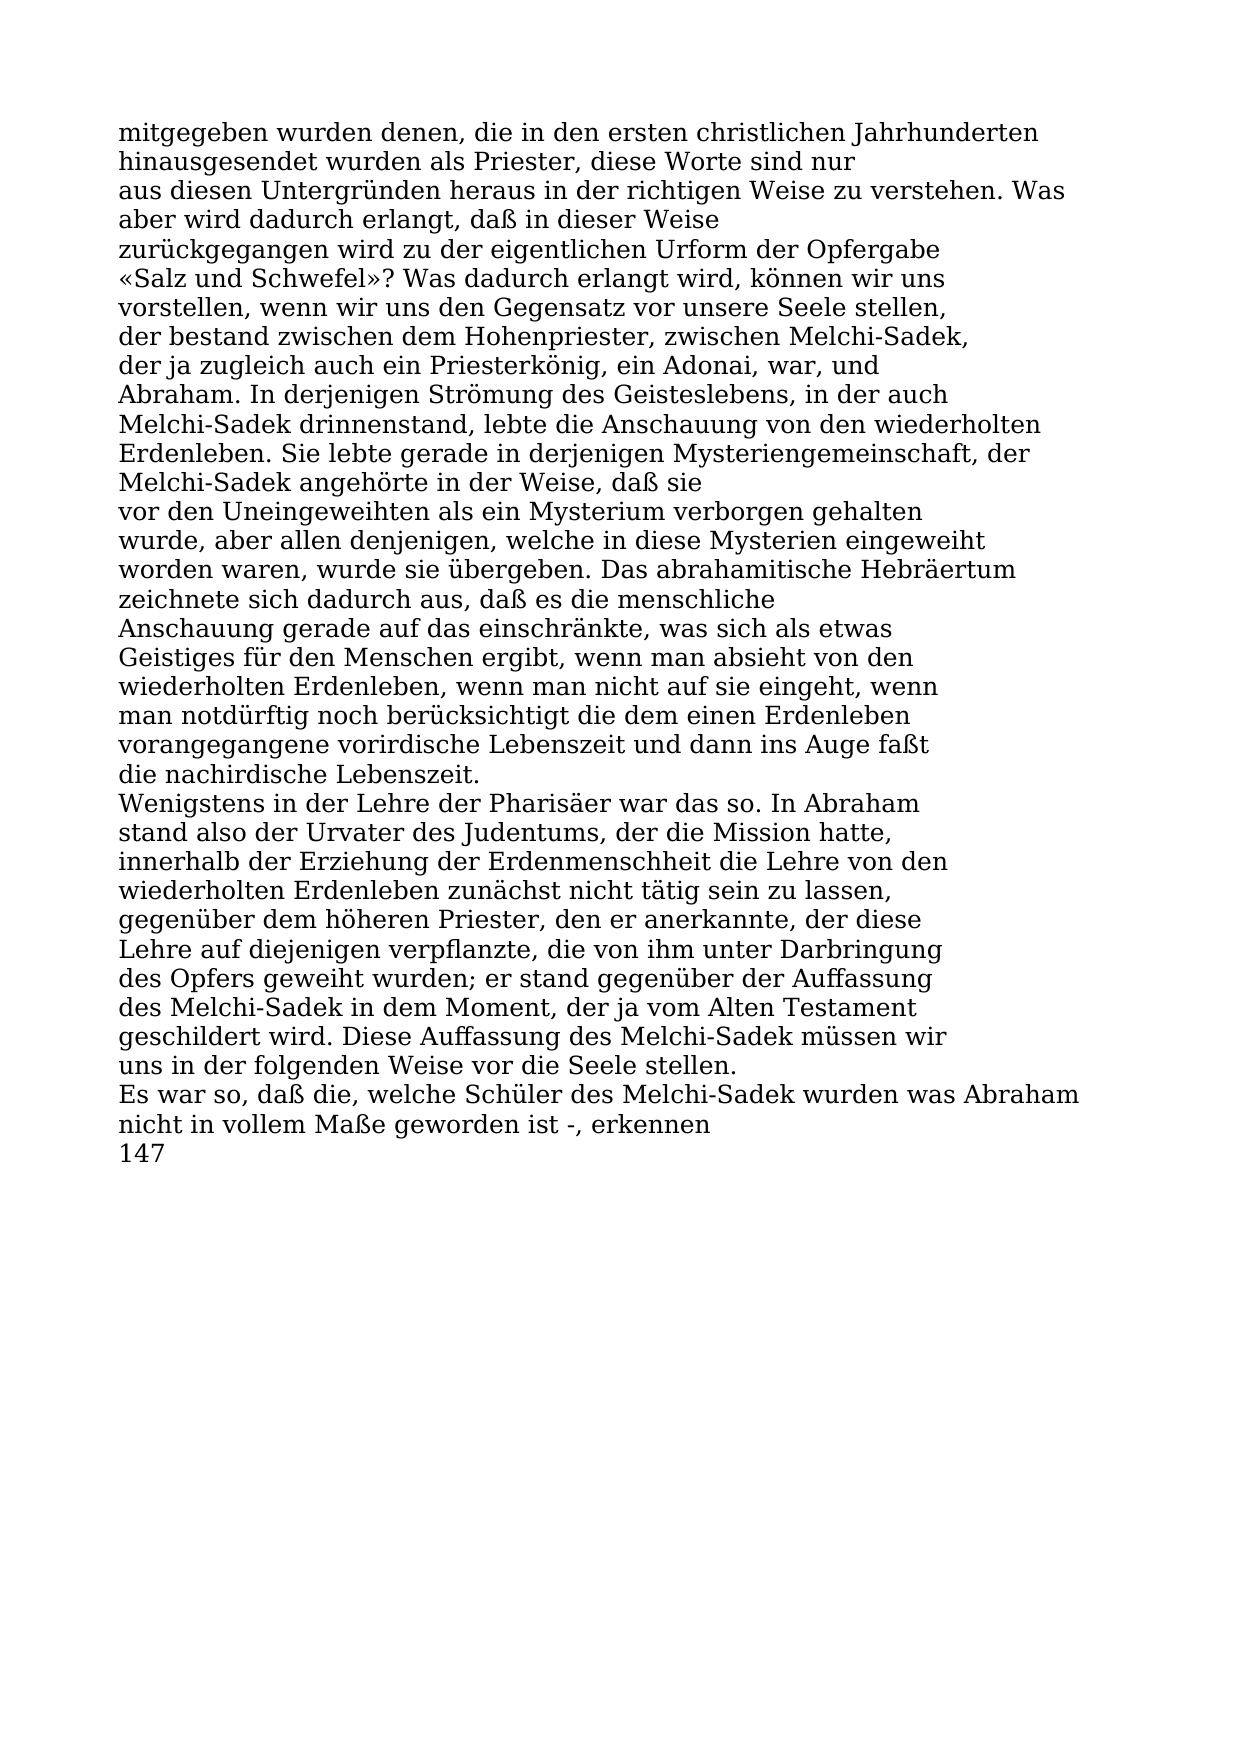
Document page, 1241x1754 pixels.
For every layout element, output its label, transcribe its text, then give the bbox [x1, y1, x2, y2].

text wurde, aber allen denjenigen, welche in diese Mysterien eingeweiht [118, 526, 1122, 556]
text aus diesen Untergründen heraus in der richtigen Weise zu verstehen. Was aber wird dadurch erlangt, daß in dieser Weise [118, 176, 1122, 235]
text vorstellen, wenn wir uns den Gegensatz vor unsere Seele stellen, [118, 293, 1122, 322]
text geschildert wird. Diese Auffassung des Melchi-Sadek müssen wir [118, 1022, 1122, 1051]
text Es war so, daß die, welche Schüler des Melchi-Sadek wurden was Abraham nicht in vollem Maße geworden ist -, erkennen [118, 1081, 1122, 1139]
text mitgegeben wurden denen, die in den ersten christlichen Jahrhunderten hinausgesendet wurden als Priester, diese Worte sind nur [118, 118, 1122, 176]
text Wenigstens in der Lehre der Pharisäer war das so. In Abraham [118, 789, 1122, 818]
text Abraham. In derjenigen Strömung des Geisteslebens, in der auch [118, 381, 1122, 410]
text uns in der folgenden Weise vor die Seele stellen. [118, 1051, 1122, 1081]
text zurückgegangen wird zu der eigentlichen Urform der Opfergabe [118, 235, 1122, 264]
text wiederholten Erdenleben zunächst nicht tätig sein zu lassen, [118, 876, 1122, 906]
text der ja zugleich auch ein Priesterkönig, ein Adonai, war, und [118, 351, 1122, 381]
text vorangegangene vorirdische Lebenszeit und dann ins Auge faßt [118, 731, 1122, 760]
text wiederholten Erdenleben, wenn man nicht auf sie eingeht, wenn [118, 672, 1122, 701]
text des Melchi-Sadek in dem Moment, der ja vom Alten Testament [118, 993, 1122, 1022]
text gegenüber dem höheren Priester, den er anerkannte, der diese [118, 906, 1122, 935]
text worden waren, wurde sie übergeben. Das abrahamitische Hebräertum zeichnete sich dadurch aus, daß es die menschliche [118, 556, 1122, 614]
text Geistiges für den Menschen ergibt, wenn man absieht von den [118, 643, 1122, 672]
text des Opfers geweiht wurden; er stand gegenüber der Auffassung [118, 964, 1122, 993]
text innerhalb der Erziehung der Erdenmenschheit die Lehre von den [118, 847, 1122, 876]
text Lehre auf diejenigen verpflanzte, die von ihm unter Darbringung [118, 935, 1122, 964]
text stand also der Urvater des Judentums, der die Mission hatte, [118, 818, 1122, 847]
text «Salz und Schwefel»? Was dadurch erlangt wird, können wir uns [118, 264, 1122, 293]
text 147 [118, 1139, 1122, 1168]
text die nachirdische Lebenszeit. [118, 760, 1122, 789]
text vor den Uneingeweihten als ein Mysterium verborgen gehalten [118, 497, 1122, 526]
text Anschauung gerade auf das einschränkte, was sich als etwas [118, 614, 1122, 643]
text man notdürftig noch berücksichtigt die dem einen Erdenleben [118, 701, 1122, 731]
text Melchi-Sadek drinnenstand, lebte die Anschauung von den wiederholten Erdenleben. Sie lebte gerade in derjenigen Mysteriengemeinschaft, der Melchi-Sadek angehörte in der Weise, daß sie [118, 410, 1122, 497]
text der bestand zwischen dem Hohenpriester, zwischen Melchi-Sadek, [118, 322, 1122, 351]
